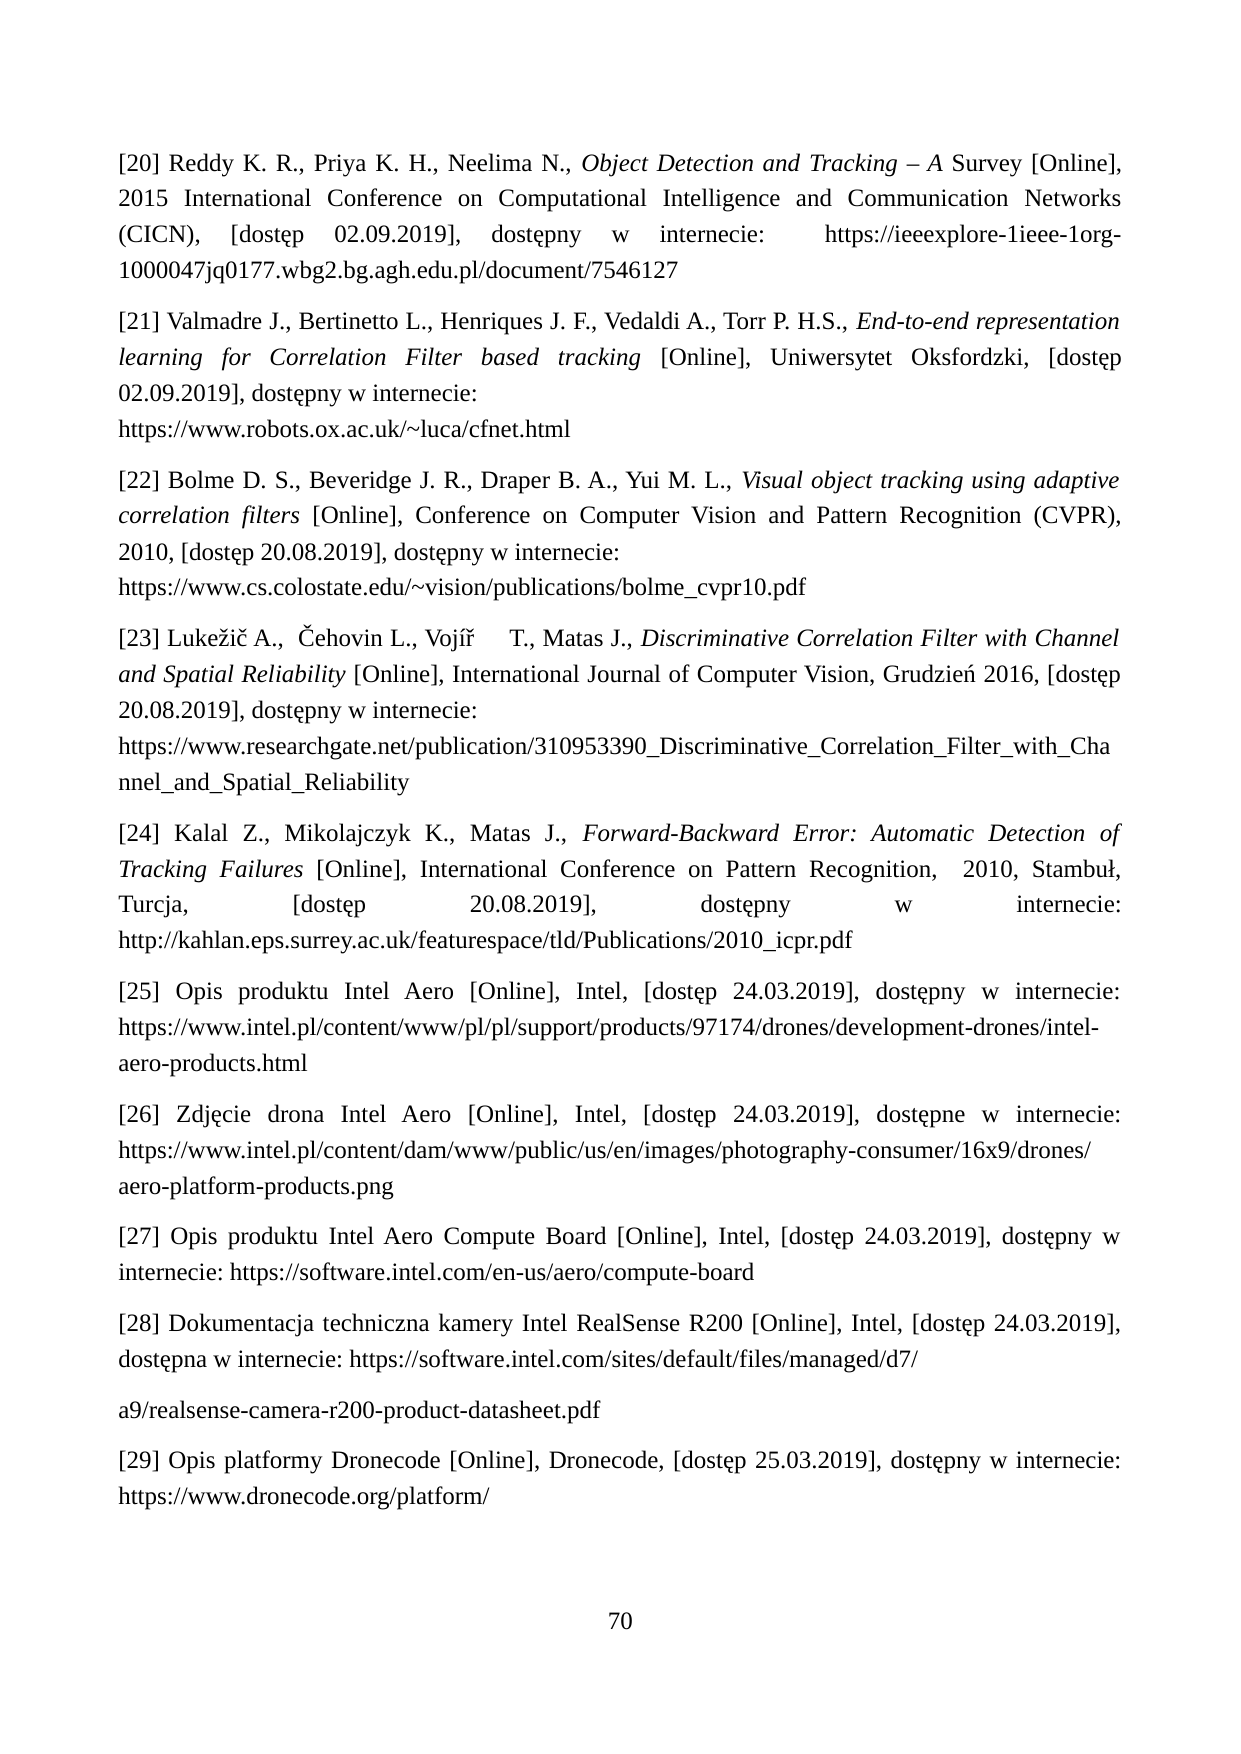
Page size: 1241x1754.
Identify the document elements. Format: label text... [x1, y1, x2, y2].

text [22] Bolme D. S., Beveridge J. R., Draper B. A., Yui M. L., Visual object tracking using adaptive correlation filters [Online], Conference on Computer Vision and Pattern Recognition (CVPR), 2010, [dostęp 20.08.2019], dostępny w internecie: https://www.cs.colostate.edu/~vision/publications/bolme_cvpr10.pdf [118, 465, 1122, 601]
text [24] Kalal Z., Mikolajczyk K., Matas J., Forward-Backward Error: Automatic Detection of Tracking Failures [Online], International Conference on Pattern Recognition, 2010, Stambuł, Turcja, [dostęp 20.08.2019], dostępny w internecie: http://kahlan.eps.surrey.ac.uk/featurespace/tld/Publications/2010_icpr.pdf [118, 818, 1122, 954]
text [20] Reddy K. R., Priya K. H., Neelima N., Object Detection and Tracking – A Survey [Online], 2015 International Conference on Computational Intelligence and Communication Networks (CICN), [dostęp 02.09.2019], dostępny w internecie: https://ieeexplore-1ieee-1org-1000047jq0177.wbg2.bg.agh.edu.pl/document/7546127 [118, 148, 1122, 284]
text [23] Lukežič A., Čehovin L., Vojíř T., Matas J., Discriminative Correlation Filter with Channel and Spatial Reliability [Online], International Journal of Computer Vision, Grudzień 2016, [dostęp 20.08.2019], dostępny w internecie: https://www.researchgate.net/publication/310953390_Discriminative_Correlation_Filter_with_Channel_and_Spatial_Reliability [118, 623, 1122, 796]
text [29] Opis platformy Dronecode [Online], Dronecode, [dostęp 25.03.2019], dostępny w internecie: https://www.dronecode.org/platform/ [118, 1446, 1122, 1510]
text [25] Opis produktu Intel Aero [Online], Intel, [dostęp 24.03.2019], dostępny w internecie: https://www.intel.pl/content/www/pl/pl/support/products/97174/drones/development-drones/intel-aero-products.html [118, 976, 1122, 1077]
text a9/realsense-camera-r200-product-datasheet.pdf [118, 1395, 1122, 1423]
text [28] Dokumentacja techniczna kamery Intel RealSense R200 [Online], Intel, [dostęp 24.03.2019], dostępna w internecie: https://software.intel.com/sites/default/files/managed/d7/ [118, 1308, 1122, 1373]
text [26] Zdjęcie drona Intel Aero [Online], Intel, [dostęp 24.03.2019], dostępne w internecie: https://www.intel.pl/content/dam/www/public/us/en/images/photography-consumer/16x9/drones/aero-platform-products.png [118, 1099, 1122, 1199]
text [21] Valmadre J., Bertinetto L., Henriques J. F., Vedaldi A., Torr P. H.S., End-to-end representation learning for Correlation Filter based tracking [Online], Uniwersytet Oksfordzki, [dostęp 02.09.2019], dostępny w internecie: https://www.robots.ox.ac.uk/~luca/cfnet.html [118, 306, 1122, 443]
text [27] Opis produktu Intel Aero Compute Board [Online], Intel, [dostęp 24.03.2019], dostępny w internecie: https://software.intel.com/en-us/aero/compute-board [118, 1221, 1122, 1286]
